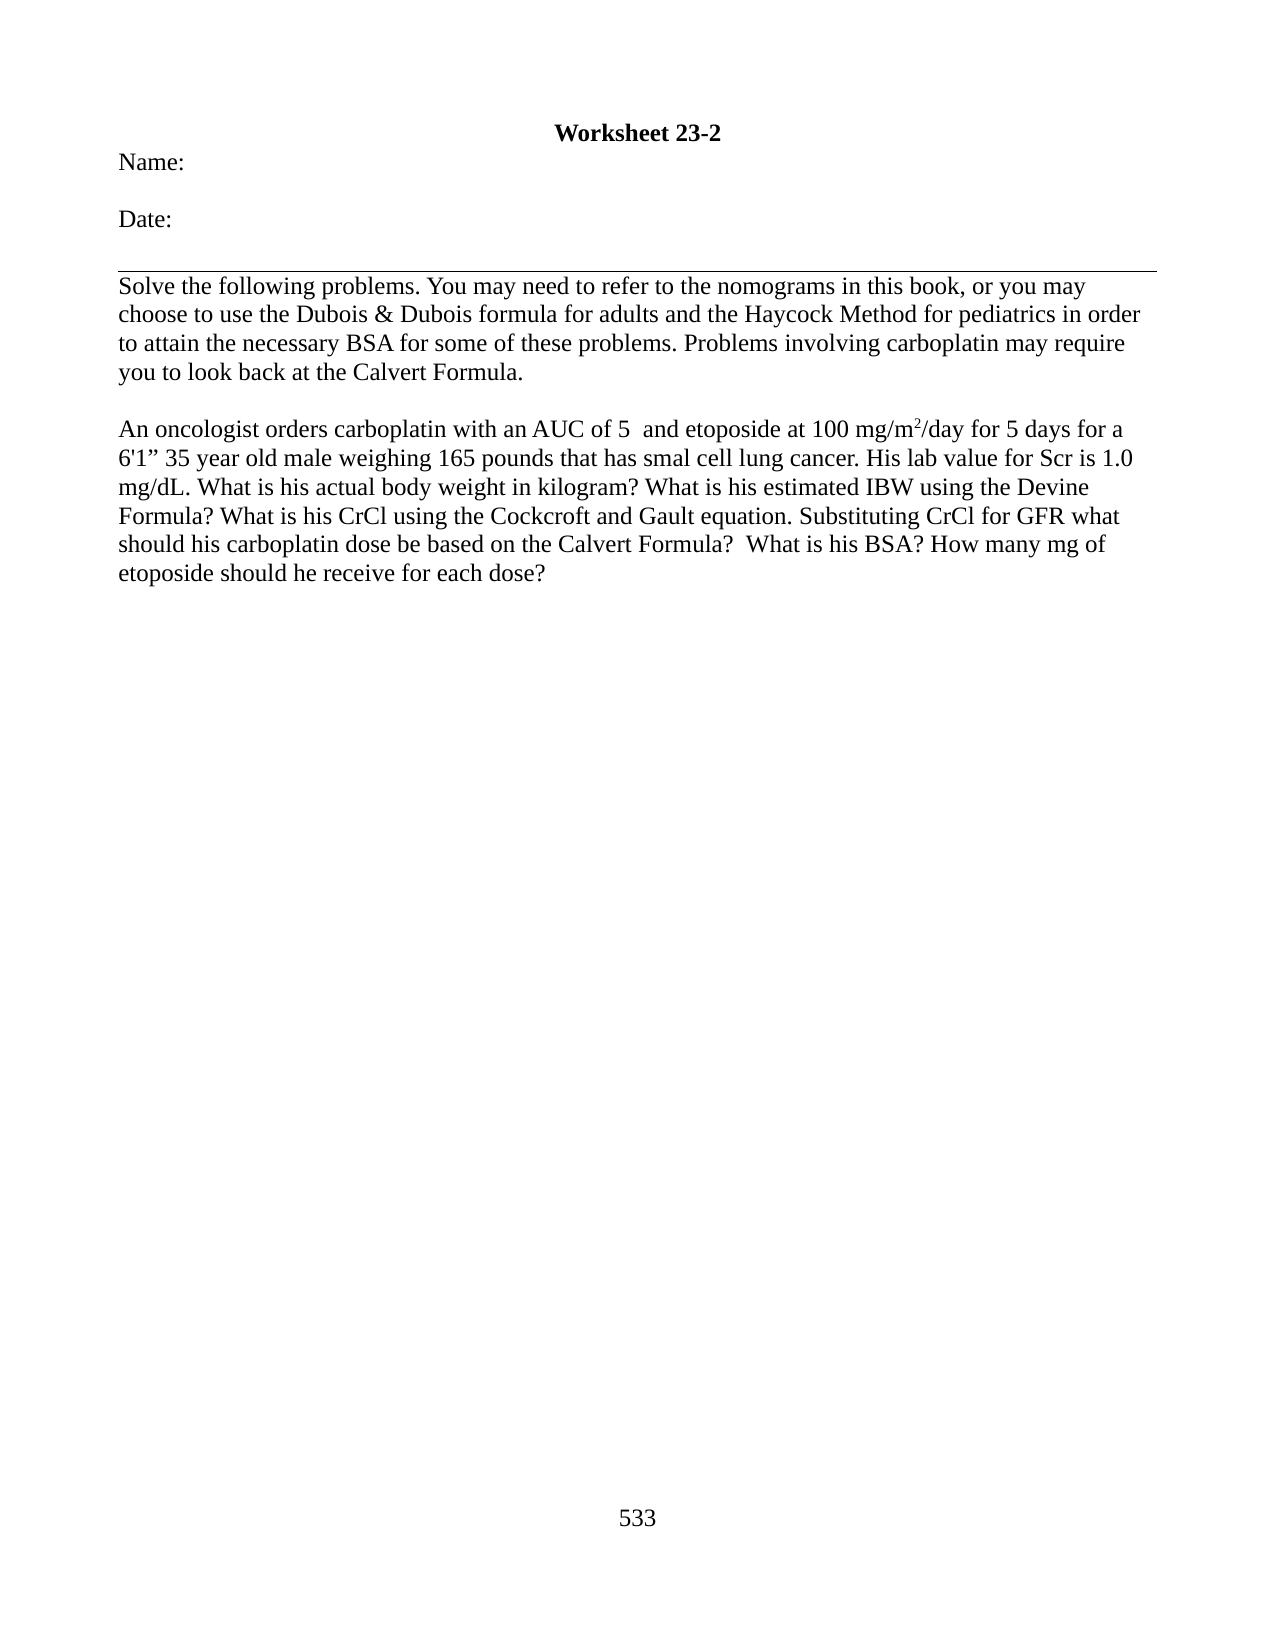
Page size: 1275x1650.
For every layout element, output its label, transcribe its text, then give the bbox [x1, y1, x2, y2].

text An oncologist orders carboplatin with an AUC of 5 and etoposide at 100 mg/m2/day for 5 days for a 6'1” 35 year old male weighing 165 pounds that has smal cell lung cancer. His lab value for Scr is 1.0 mg/dL. What is his actual body weight in kilogram? What is his estimated IBW using the Devine Formula? What is his CrCl using the Cockcroft and Gault equation. Substituting CrCl for GFR what should his carboplatin dose be based on the Calvert Formula? What is his BSA? How many mg of etoposide should he receive for each dose? [118, 414, 1157, 587]
text Solve the following problems. You may need to refer to the nomograms in this book, or you may choose to use the Dubois & Dubois formula for adults and the Haycock Method for pediatrics in order to attain the necessary BSA for some of these problems. Problems involving carboplatin may require you to look back at the Calvert Formula. [118, 272, 1157, 386]
text Date: [118, 204, 1157, 233]
text Worksheet 23-2 [118, 118, 1157, 147]
text Name: [118, 147, 1157, 176]
